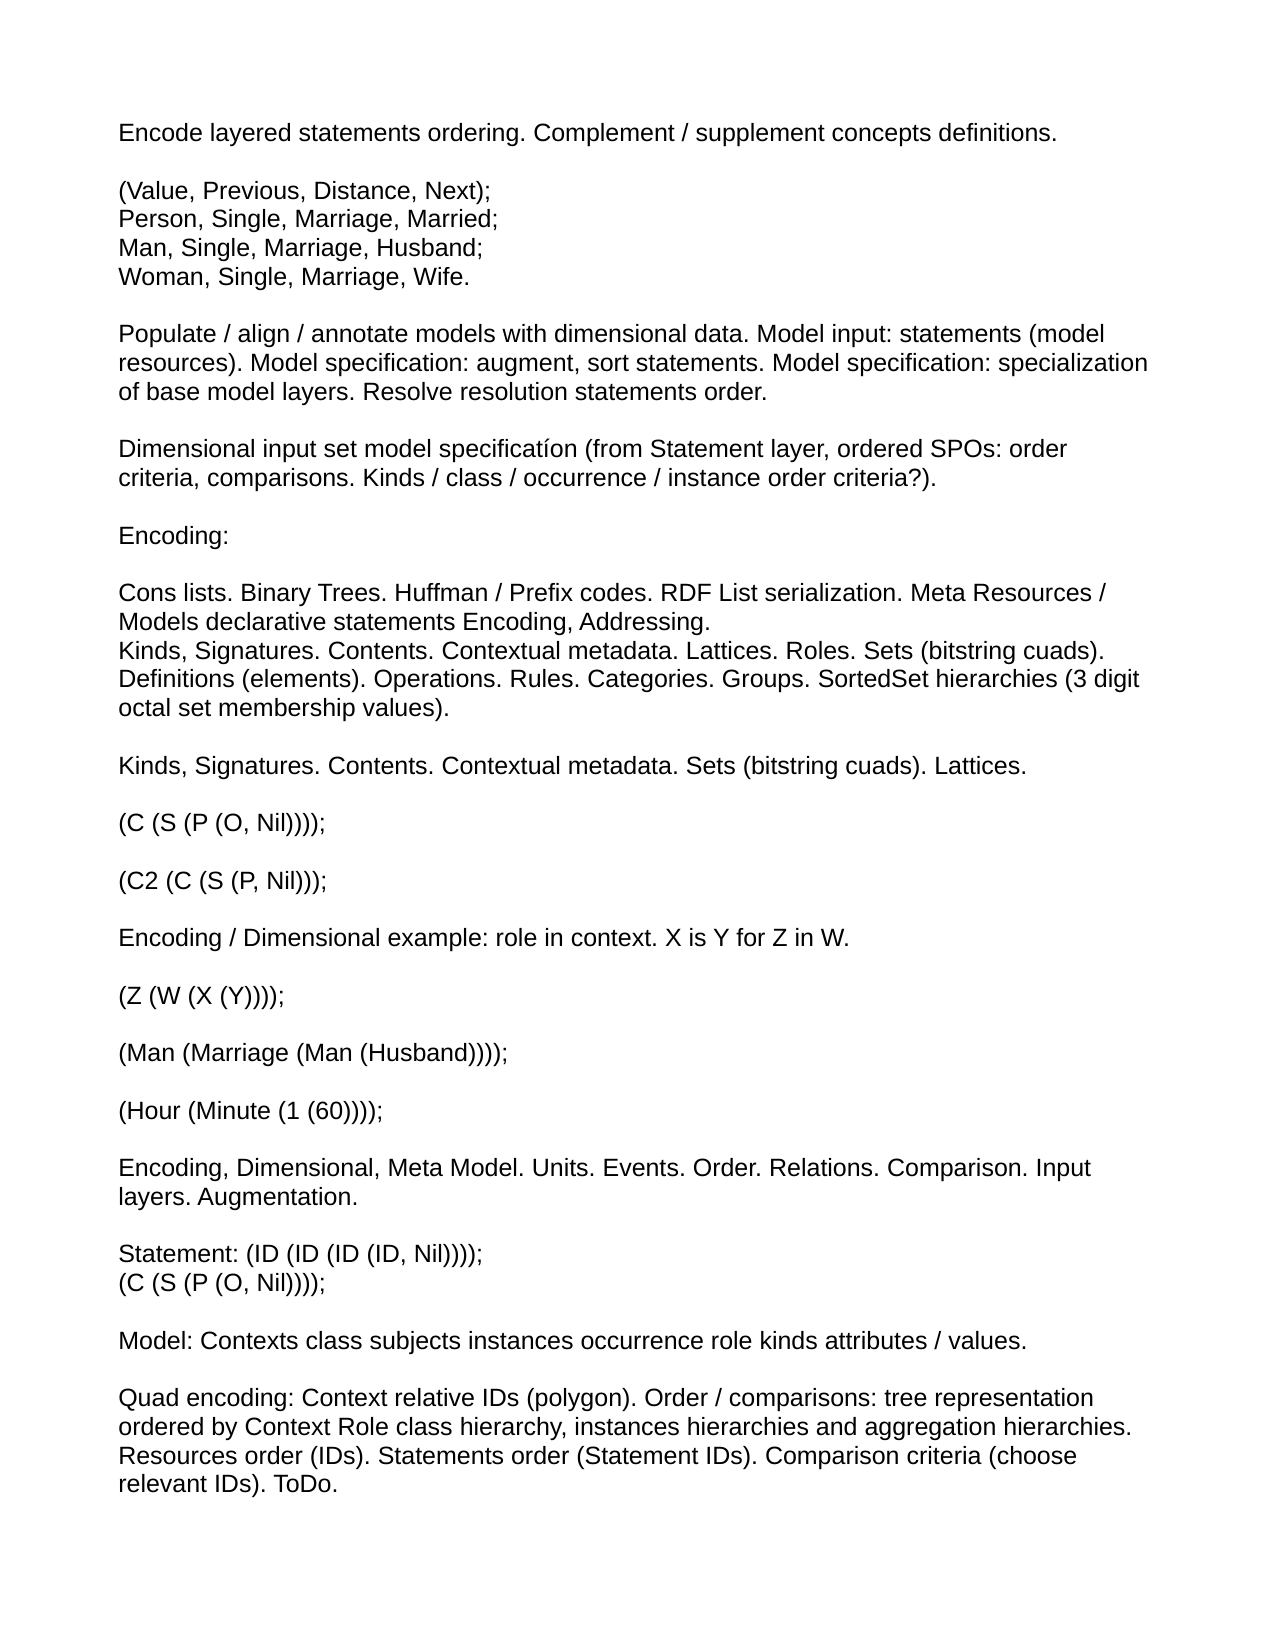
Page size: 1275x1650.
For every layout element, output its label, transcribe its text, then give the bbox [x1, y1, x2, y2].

text (Z (W (X (Y)))); [118, 981, 1157, 1009]
text (C2 (C (S (P, Nil))); [118, 866, 1157, 894]
text Person, Single, Marriage, Married; [118, 204, 1157, 233]
text Woman, Single, Marriage, Wife. [118, 262, 1157, 291]
text (Value, Previous, Distance, Next); [118, 176, 1157, 204]
text (C (S (P (O, Nil)))); [118, 808, 1157, 837]
text Quad encoding: Context relative IDs (polygon). Order / comparisons: tree representation ordered by Context Role class hierarchy, instances hierarchies and aggregation hierarchies. Resources order (IDs). Statements order (Statement IDs). Comparison criteria (choose relevant IDs). ToDo. [118, 1383, 1157, 1498]
text Cons lists. Binary Trees. Huffman / Prefix codes. RDF List serialization. Meta Resources / Models declarative statements Encoding, Addressing. [118, 578, 1157, 636]
text (C (S (P (O, Nil)))); [118, 1268, 1157, 1297]
text Statement: (ID (ID (ID (ID, Nil)))); [118, 1239, 1157, 1268]
text (Hour (Minute (1 (60)))); [118, 1096, 1157, 1124]
text Model: Contexts class subjects instances occurrence role kinds attributes / values. [118, 1326, 1157, 1354]
text Kinds, Signatures. Contents. Contextual metadata. Sets (bitstring cuads). Lattices. [118, 751, 1157, 779]
text Populate / align / annotate models with dimensional data. Model input: statements (model resources). Model specification: augment, sort statements. Model specification: specialization of base model layers. Resolve resolution statements order. [118, 319, 1157, 406]
text Dimensional input set model specificatíon (from Statement layer, ordered SPOs: order criteria, comparisons. Kinds / class / occurrence / instance order criteria?). [118, 434, 1157, 492]
text Encoding / Dimensional example: role in context. X is Y for Z in W. [118, 923, 1157, 952]
text (Man (Marriage (Man (Husband)))); [118, 1038, 1157, 1067]
text Encoding, Dimensional, Meta Model. Units. Events. Order. Relations. Comparison. Input layers. Augmentation. [118, 1153, 1157, 1211]
text Man, Single, Marriage, Husband; [118, 233, 1157, 262]
text Encode layered statements ordering. Complement / supplement concepts definitions. [118, 118, 1157, 147]
text Kinds, Signatures. Contents. Contextual metadata. Lattices. Roles. Sets (bitstring cuads). Definitions (elements). Operations. Rules. Categories. Groups. SortedSet hierarchies (3 digit octal set membership values). [118, 636, 1157, 722]
text Encoding: [118, 521, 1157, 549]
